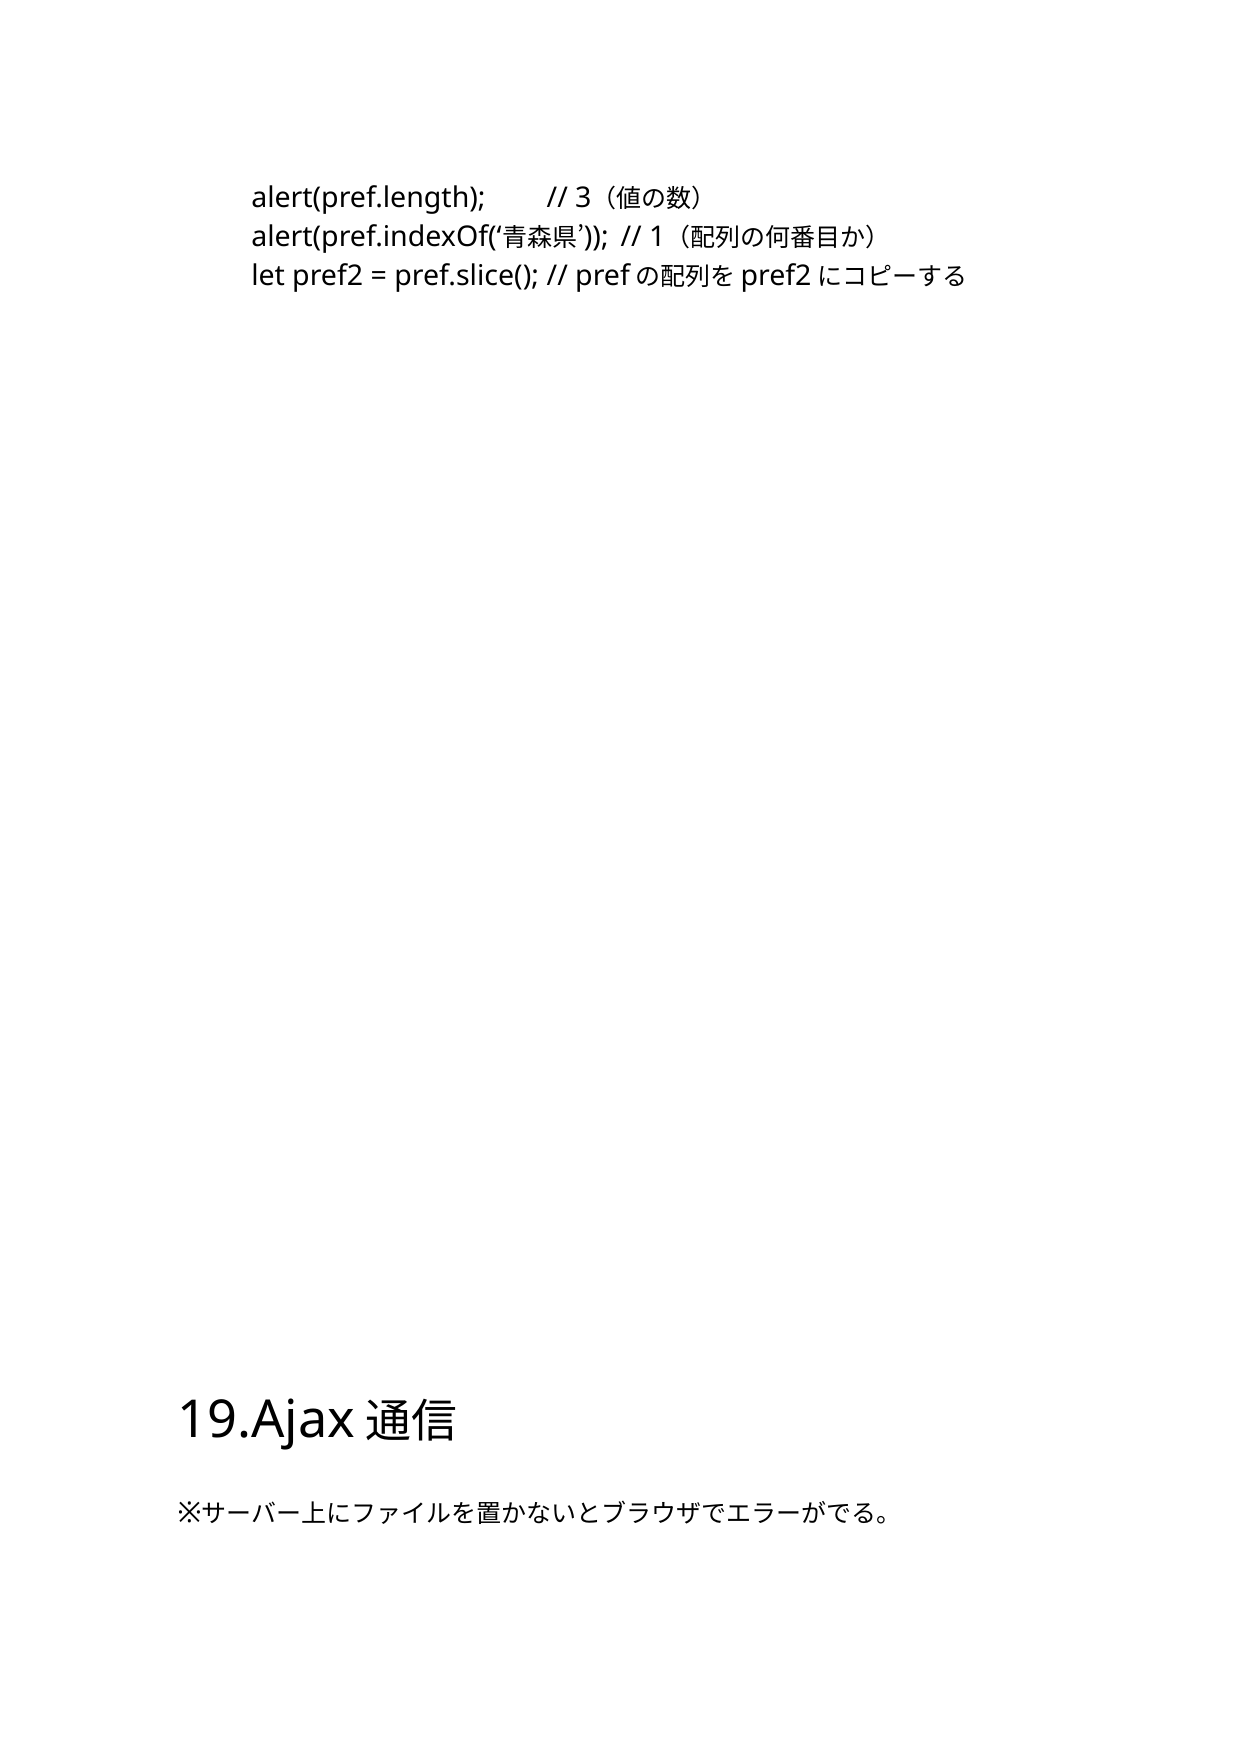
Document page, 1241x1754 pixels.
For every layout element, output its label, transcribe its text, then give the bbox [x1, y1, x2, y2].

text 19.Ajax通信 [177, 1382, 1063, 1453]
text alert(pref.length); // 3（値の数） [177, 177, 1063, 216]
text let pref2 = pref.slice(); // prefの配列をpref2にコピーする [177, 255, 1063, 294]
text alert(pref.indexOf(‘青森県’)); // 1（配列の何番目か） [177, 216, 1063, 255]
text ※サーバー上にファイルを置かないとブラウザでエラーがでる。 [177, 1492, 1063, 1531]
